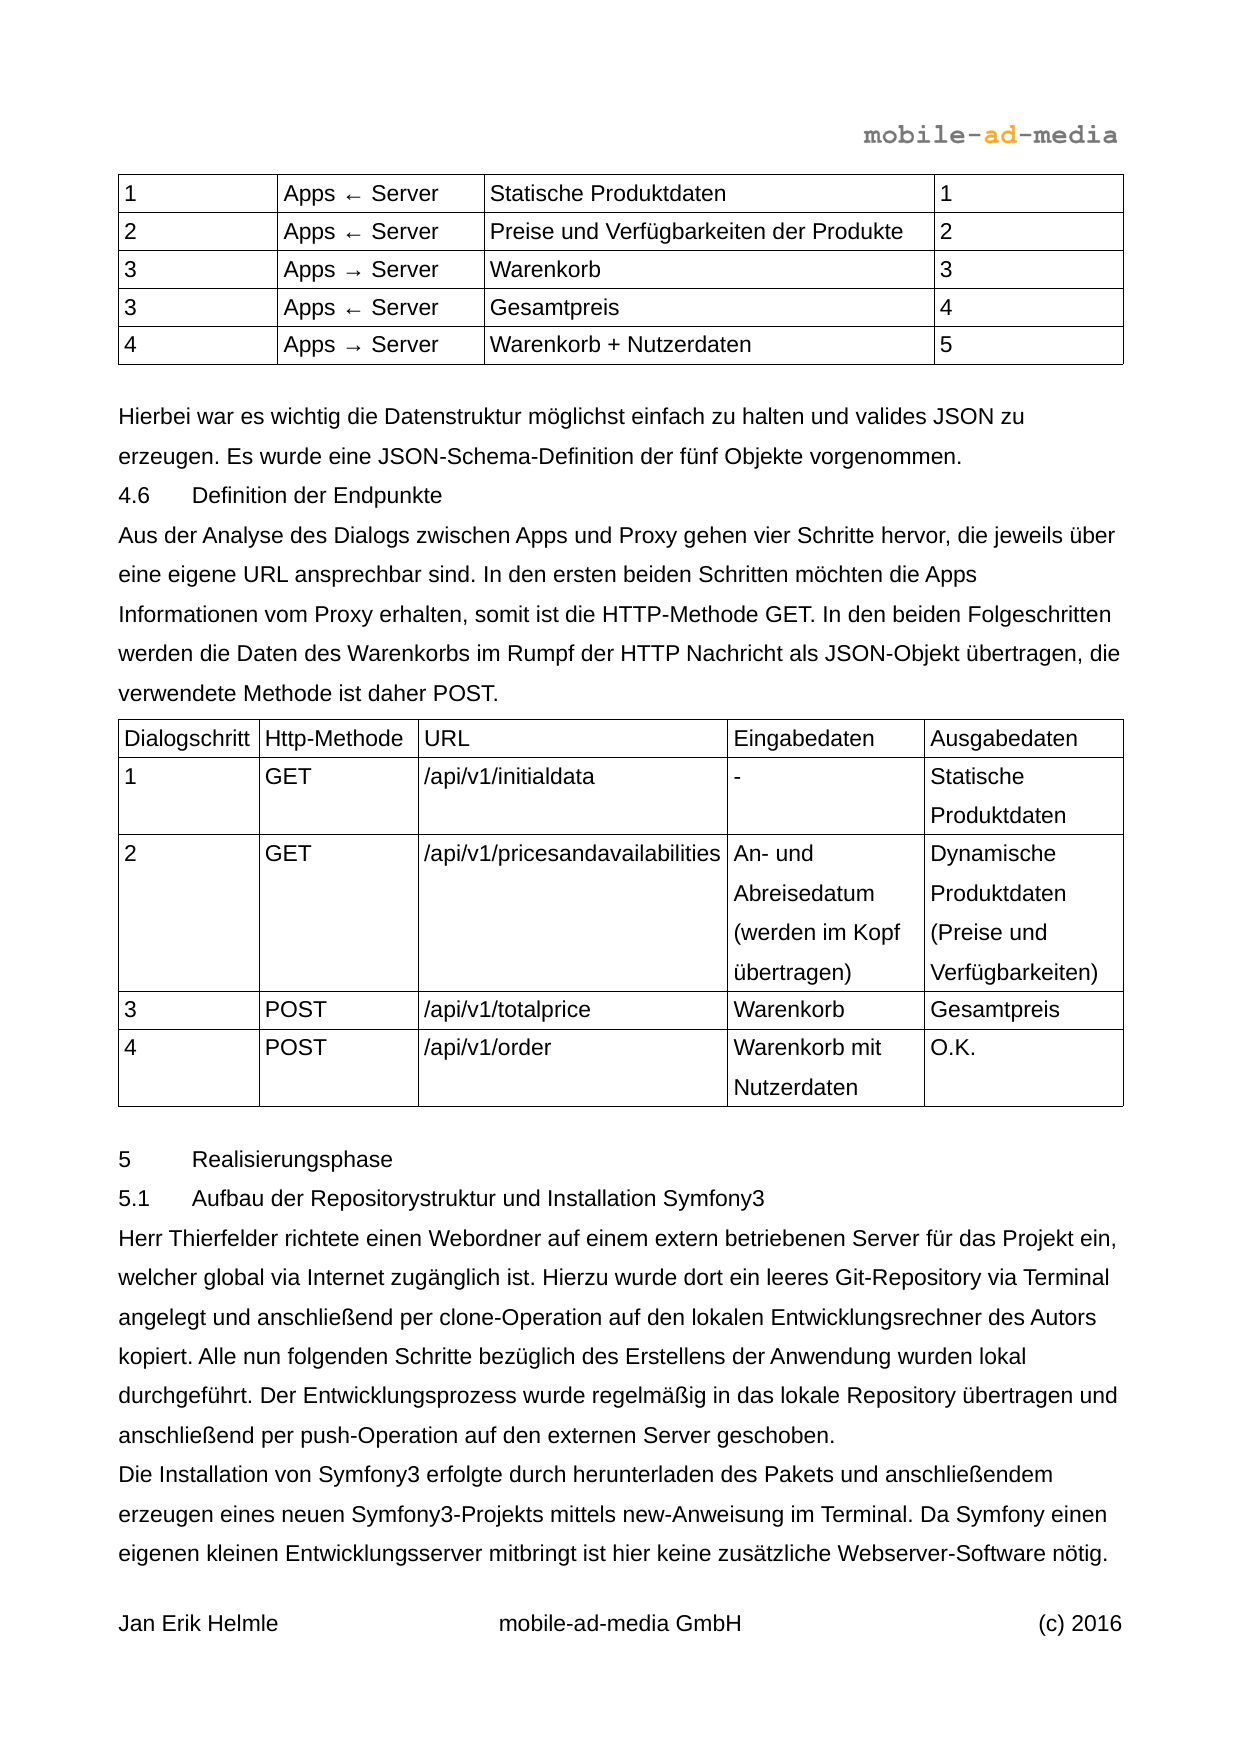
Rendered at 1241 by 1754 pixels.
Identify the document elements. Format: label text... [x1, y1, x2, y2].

table_cell Apps ← Server [278, 213, 484, 250]
table_cell /api/v1/initialdata [419, 758, 727, 834]
table_cell GET [260, 835, 418, 991]
picture [863, 118, 1118, 150]
table_header Eingabedaten [728, 720, 924, 757]
text 4.6 Definition der Endpunkte [118, 482, 1122, 508]
table_cell 4 [119, 1030, 259, 1106]
table_header Ausgabedaten [925, 720, 1123, 757]
table_cell 2 [935, 213, 1123, 250]
table_cell Dynamische Produktdaten (Preise und Verfügbarkeiten) [925, 835, 1123, 991]
table_cell Warenkorb mit Nutzerdaten [728, 1030, 924, 1106]
table_cell 1 [935, 175, 1123, 212]
table_cell Preise und Verfügbarkeiten der Produkte [485, 213, 934, 250]
table_cell 2 [119, 835, 259, 991]
table_cell 3 [935, 251, 1123, 288]
table_cell /api/v1/pricesandavailabilities [419, 835, 727, 991]
table_cell 5 [935, 327, 1123, 363]
table_cell - [728, 758, 924, 834]
table_cell Gesamtpreis [485, 289, 934, 326]
table_cell An- und Abreisedatum (werden im Kopf übertragen) [728, 835, 924, 991]
table_cell 2 [119, 213, 277, 250]
table_cell POST [260, 1030, 418, 1106]
table_cell Statische Produktdaten [485, 175, 934, 212]
table_cell 1 [119, 175, 277, 212]
table_cell Apps ← Server [278, 289, 484, 326]
text Hierbei war es wichtig die Datenstruktur möglichst einfach zu halten und valides JSON zu erzeugen. Es wurde eine JSON-Schema-Definition der fünf Objekte vorgenommen. [118, 403, 1122, 469]
table_cell Warenkorb [728, 992, 924, 1028]
table_cell 3 [119, 992, 259, 1028]
text 5 Realisierungsphase [118, 1146, 1122, 1172]
table_cell /api/v1/totalprice [419, 992, 727, 1028]
table_cell GET [260, 758, 418, 834]
table_cell Statische Produktdaten [925, 758, 1123, 834]
table_cell 1 [119, 758, 259, 834]
text Die Installation von Symfony3 erfolgte durch herunterladen des Pakets und anschließendem erzeugen eines neuen Symfony3-Projekts mittels new-Anweisung im Terminal. Da Symfony einen eigenen kleinen Entwicklungsserver mitbringt ist hier keine zusätzliche Webserver-Software nötig. [118, 1461, 1122, 1567]
text 5.1 Aufbau der Repositorystruktur und Installation Symfony3 [118, 1185, 1122, 1211]
table_cell 4 [935, 289, 1123, 326]
table_header Http-Methode [260, 720, 418, 757]
table_cell Warenkorb [485, 251, 934, 288]
table_cell 4 [119, 327, 277, 363]
table_header Dialogschritt [119, 720, 259, 757]
table_cell Apps → Server [278, 327, 484, 363]
table_cell Apps → Server [278, 251, 484, 288]
text Aus der Analyse des Dialogs zwischen Apps und Proxy gehen vier Schritte hervor, die jeweils über eine eigene URL ansprechbar sind. In den ersten beiden Schritten möchten die Apps Informationen vom Proxy erhalten, somit ist die HTTP-Methode GET. In den beiden Folgeschritten werden die Daten des Warenkorbs im Rumpf der HTTP Nachricht als JSON-Objekt übertragen, die verwendete Methode ist daher POST. [118, 522, 1122, 706]
table_cell /api/v1/order [419, 1030, 727, 1106]
text Herr Thierfelder richtete einen Webordner auf einem extern betriebenen Server für das Projekt ein, welcher global via Internet zugänglich ist. Hierzu wurde dort ein leeres Git-Repository via Terminal angelegt und anschließend per clone-Operation auf den lokalen Entwicklungsrechner des Autors kopiert. Alle nun folgenden Schritte bezüglich des Erstellens der Anwendung wurden lokal durchgeführt. Der Entwicklungsprozess wurde regelmäßig in das lokale Repository übertragen und anschließend per push-Operation auf den externen Server geschoben. [118, 1224, 1122, 1448]
table_cell Gesamtpreis [925, 992, 1123, 1028]
table_cell O.K. [925, 1030, 1123, 1106]
table_cell 3 [119, 251, 277, 288]
table_header URL [419, 720, 727, 757]
table_cell Apps ← Server [278, 175, 484, 212]
table_cell Warenkorb + Nutzerdaten [485, 327, 934, 363]
table_cell POST [260, 992, 418, 1028]
table_cell 3 [119, 289, 277, 326]
